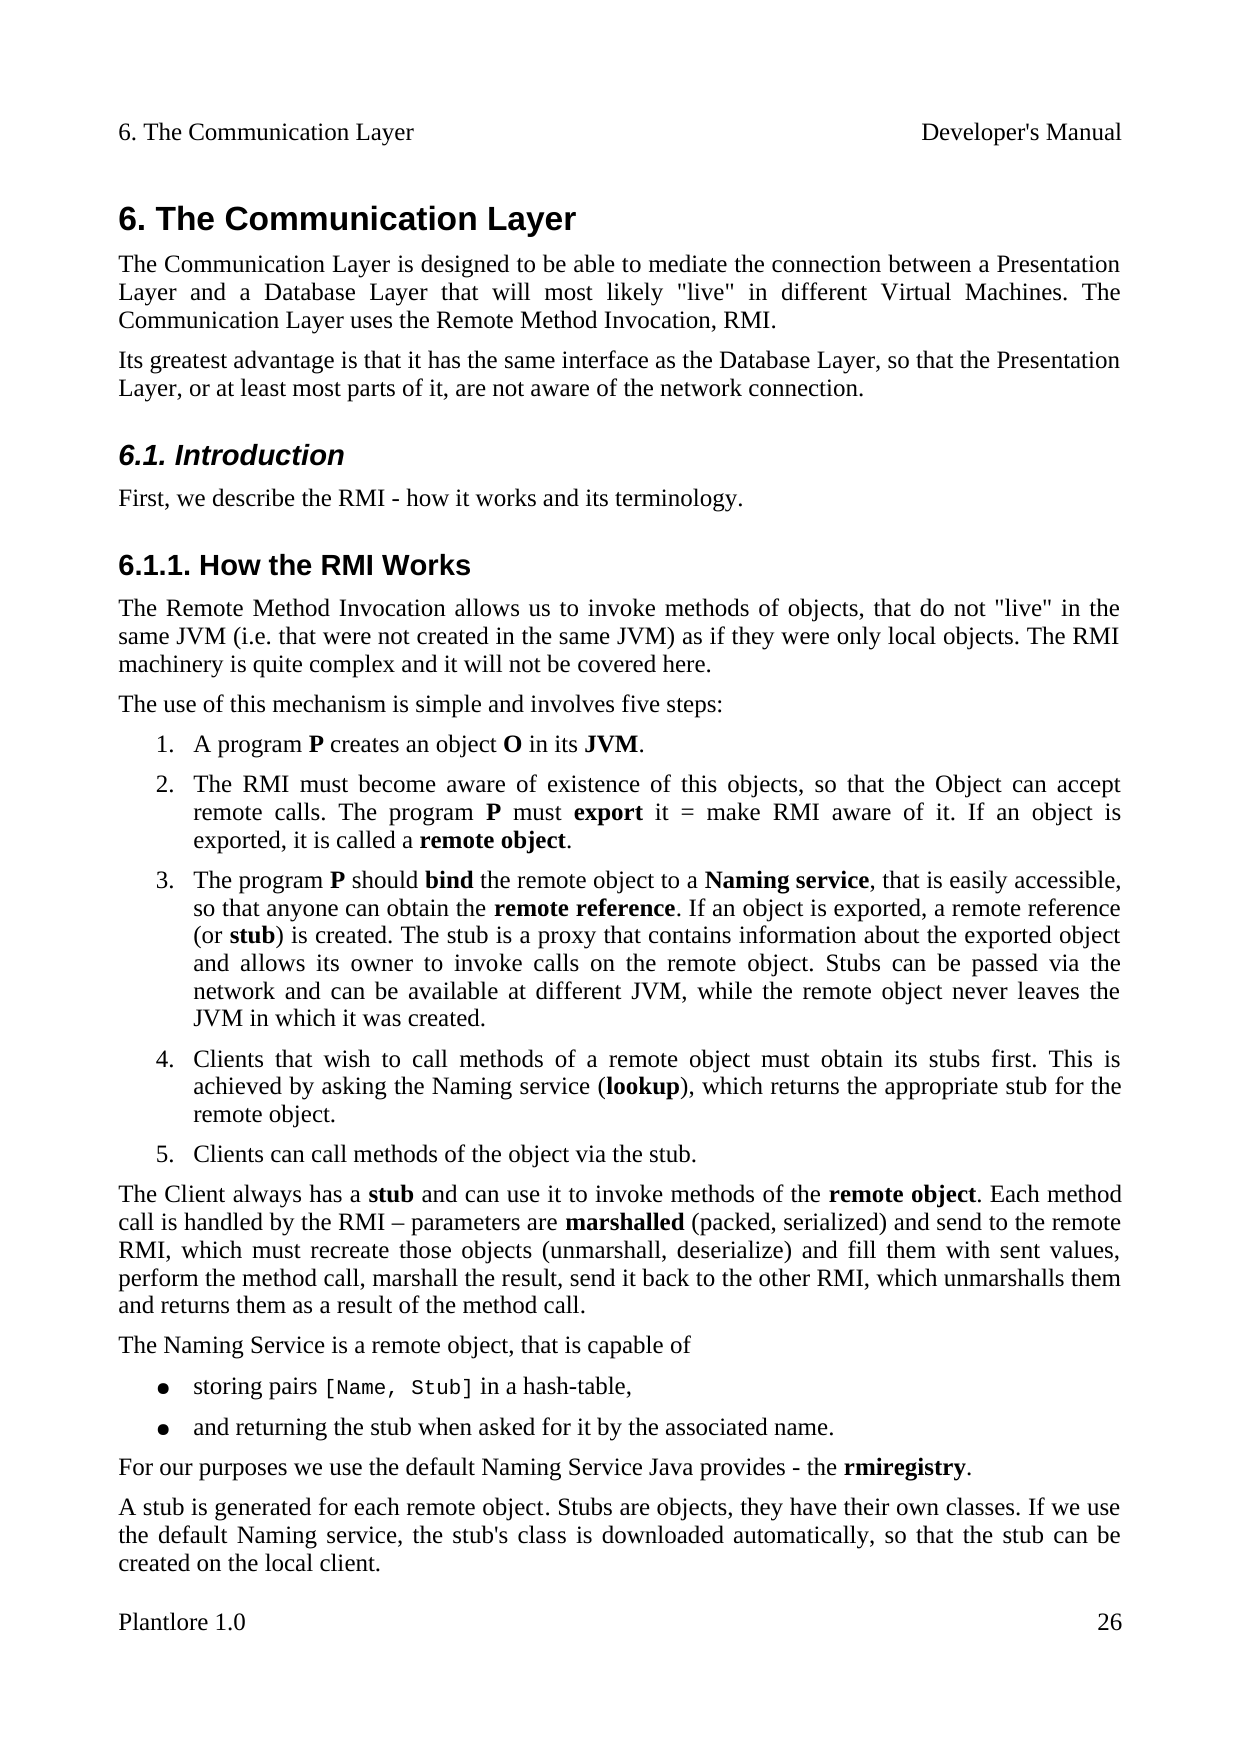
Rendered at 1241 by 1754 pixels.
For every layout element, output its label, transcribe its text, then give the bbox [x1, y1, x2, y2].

list The RMI must become aware of existence of this objects, so that the Object can accept remote calls. The program P must export it = make RMI aware of it. If an object is exported, it is called a remote object. [156, 770, 1122, 853]
text The use of this mechanism is simple and involves five steps: [118, 690, 1122, 718]
list storing pairs [Name, Stub] in a hash-table, [156, 1372, 1122, 1400]
subtitle 6.1. Introduction [118, 439, 1122, 471]
subtitle 6.1.1. How the RMI Works [118, 549, 1122, 582]
text For our purposes we use the default Naming Service Java provides - the rmiregistry. [118, 1453, 1122, 1481]
text First, we describe the RMI - how it works and its terminology. [118, 484, 1122, 512]
list A program P creates an object O in its JVM. [156, 730, 1122, 758]
text A stub is generated for each remote object. Stubs are objects, they have their own classes. If we use the default Naming service, the stub's class is downloaded automatically, so that the stub can be created on the local client. [118, 1493, 1122, 1576]
list and returning the stub when asked for it by the associated name. [156, 1413, 1122, 1441]
text Its greatest advantage is that it has the same interface as the Database Layer, so that the Presentation Layer, or at least most parts of it, are not aware of the network connection. [118, 346, 1122, 401]
list The program P should bind the remote object to a Naming service, that is easily accessible, so that anyone can obtain the remote reference. If an object is exported, a remote reference (or stub) is created. The stub is a proxy that contains information about the exported object and allows its owner to invoke calls on the remote object. Stubs can be passed via the network and can be available at different JVM, while the remote object never leaves the JVM in which it was created. [156, 866, 1122, 1032]
list Clients that wish to call methods of a remote object must obtain its stubs first. This is achieved by asking the Naming service (lookup), which returns the appropriate stub for the remote object. [156, 1045, 1122, 1128]
subtitle 6. The Communication Layer [118, 200, 1122, 238]
list Clients can call methods of the object via the stub. [156, 1140, 1122, 1168]
text The Remote Method Invocation allows us to invoke methods of objects, that do not "live" in the same JVM (i.e. that were not created in the same JVM) as if they were only local objects. The RMI machinery is quite complex and it will not be covered here. [118, 594, 1122, 677]
text The Client always has a stub and can use it to invoke methods of the remote object. Each method call is handled by the RMI – parameters are marshalled (packed, serialized) and send to the remote RMI, which must recreate those objects (unmarshall, deserialize) and fill them with sent values, perform the method call, marshall the result, send it back to the other RMI, which unmarshalls them and returns them as a result of the method call. [118, 1181, 1122, 1319]
text The Communication Layer is designed to be able to mediate the connection between a Presentation Layer and a Database Layer that will most likely "live" in different Virtual Machines. The Communication Layer uses the Remote Method Invocation, RMI. [118, 250, 1122, 333]
text The Naming Service is a remote object, that is capable of [118, 1332, 1122, 1359]
